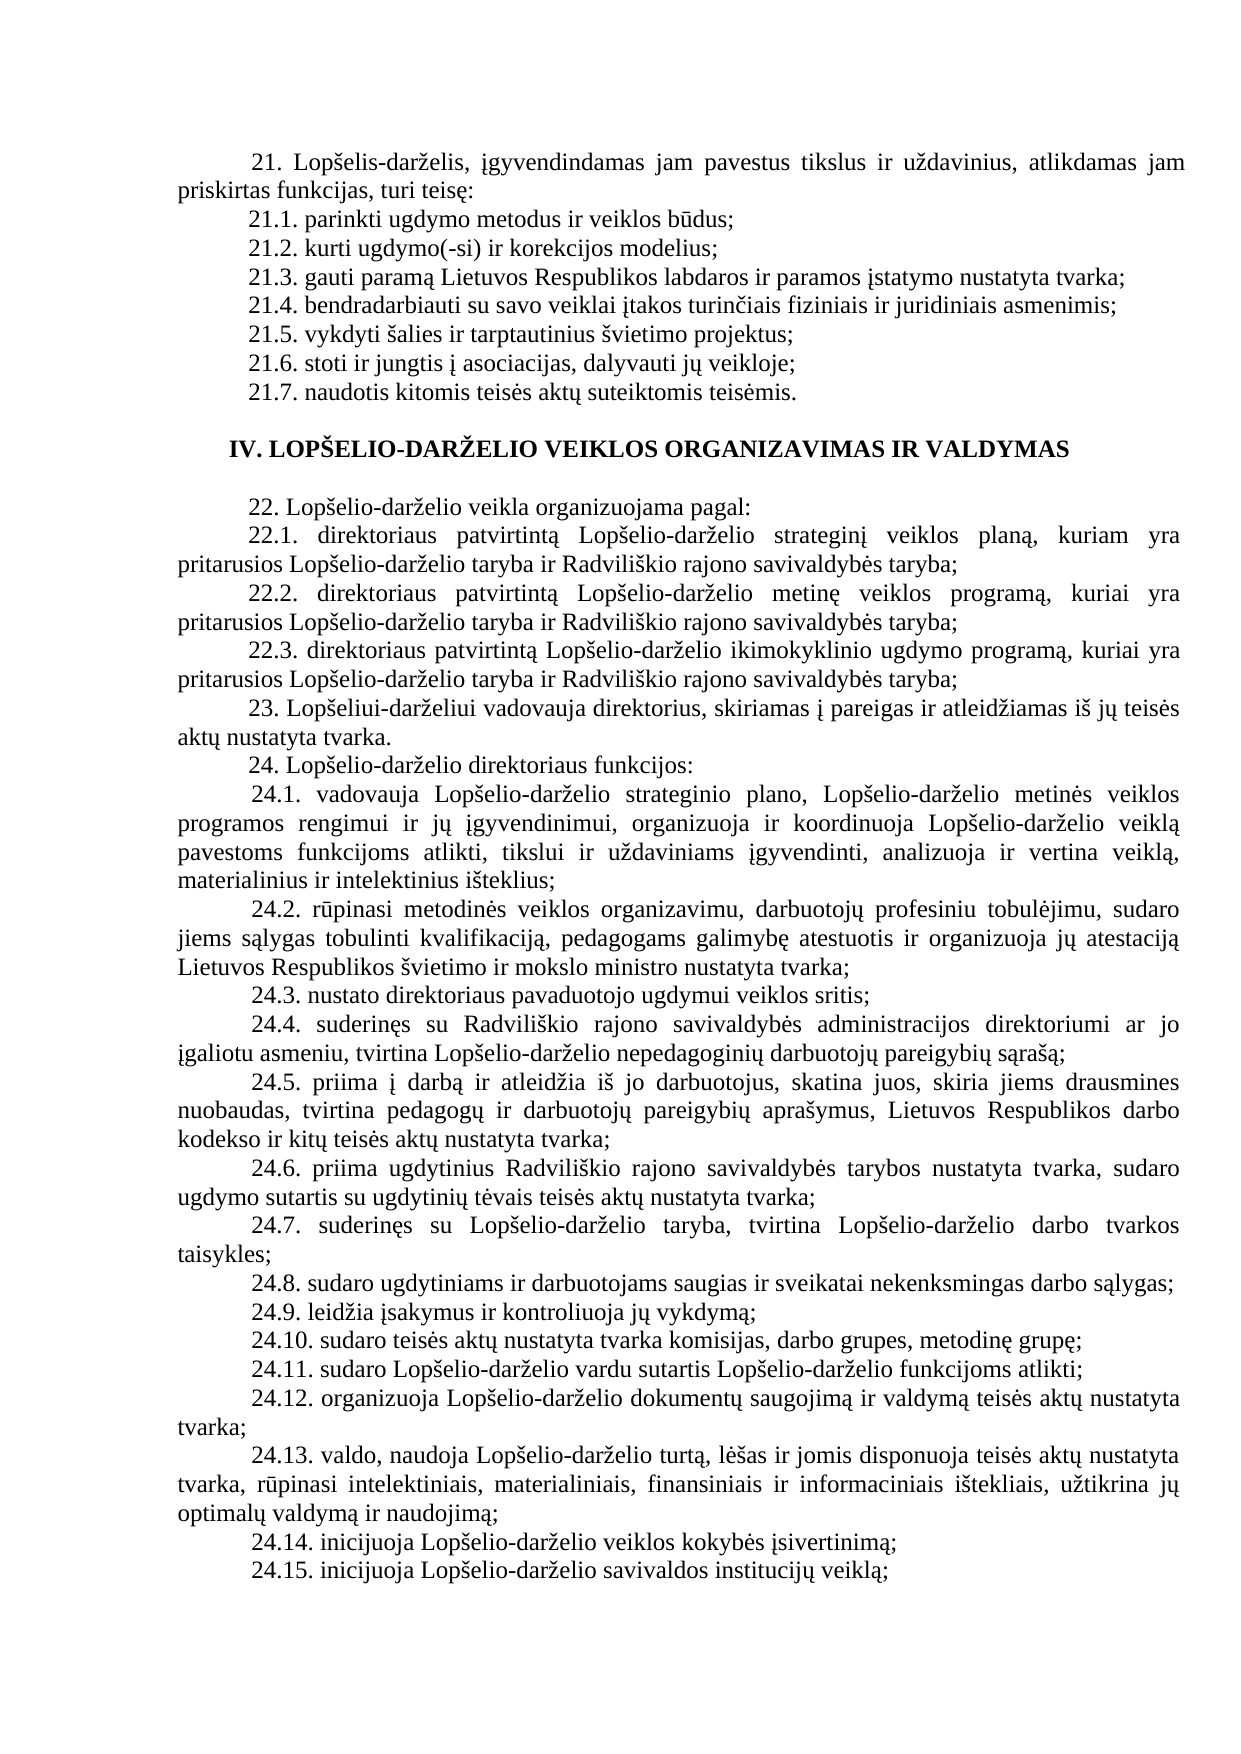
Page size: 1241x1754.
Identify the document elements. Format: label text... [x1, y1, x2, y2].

text 22.2. direktoriaus patvirtintą Lopšelio-darželio metinę veiklos programą, kuriai yra pritarusios Lopšelio-darželio taryba ir Radviliškio rajono savivaldybės taryba; [177, 578, 1181, 636]
text IV. LOPŠELIO-DARŽELIO VEIKLOS ORGANIZAVIMAS IR VALDYMAS [177, 434, 1121, 463]
text 21.4. bendradarbiauti su savo veiklai įtakos turinčiais fiziniais ir juridiniais asmenimis; [177, 291, 1187, 319]
text 24.1. vadovauja Lopšelio-darželio strateginio plano, Lopšelio-darželio metinės veiklos programos rengimui ir jų įgyvendinimui, organizuoja ir koordinuoja Lopšelio-darželio veiklą pavestoms funkcijoms atlikti, tikslui ir uždaviniams įgyvendinti, analizuoja ir vertina veiklą, materialinius ir intelektinius išteklius; [177, 779, 1181, 894]
text 24.8. sudaro ugdytiniams ir darbuotojams saugias ir sveikatai nekenksmingas darbo sąlygas; [177, 1268, 1181, 1297]
text 24.11. sudaro Lopšelio-darželio vardu sutartis Lopšelio-darželio funkcijoms atlikti; [177, 1354, 1181, 1383]
text 21.7. naudotis kitomis teisės aktų suteiktomis teisėmis. [177, 377, 1187, 406]
text 24.15. inicijuoja Lopšelio-darželio savivaldos institucijų veiklą; [177, 1556, 1181, 1584]
text 24. Lopšelio-darželio direktoriaus funkcijos: [177, 751, 1181, 779]
text 22.3. direktoriaus patvirtintą Lopšelio-darželio ikimokyklinio ugdymo programą, kuriai yra pritarusios Lopšelio-darželio taryba ir Radviliškio rajono savivaldybės taryba; [177, 636, 1181, 693]
text 24.2. rūpinasi metodinės veiklos organizavimu, darbuotojų profesiniu tobulėjimu, sudaro jiems sąlygas tobulinti kvalifikaciją, pedagogams galimybę atestuotis ir organizuoja jų atestaciją Lietuvos Respublikos švietimo ir mokslo ministro nustatyta tvarka; [177, 894, 1181, 981]
text 24.13. valdo, naudoja Lopšelio-darželio turtą, lėšas ir jomis disponuoja teisės aktų nustatyta tvarka, rūpinasi intelektiniais, materialiniais, finansiniais ir informaciniais ištekliais, užtikrina jų optimalų valdymą ir naudojimą; [177, 1441, 1181, 1527]
text 21.2. kurti ugdymo(-si) ir korekcijos modelius; [177, 233, 1187, 262]
text 24.10. sudaro teisės aktų nustatyta tvarka komisijas, darbo grupes, metodinę grupę; [177, 1326, 1181, 1354]
text 22. Lopšelio-darželio veikla organizuojama pagal: [177, 492, 1181, 521]
text 24.6. priima ugdytinius Radviliškio rajono savivaldybės tarybos nustatyta tvarka, sudaro ugdymo sutartis su ugdytinių tėvais teisės aktų nustatyta tvarka; [177, 1153, 1181, 1211]
text 22.1. direktoriaus patvirtintą Lopšelio-darželio strateginį veiklos planą, kuriam yra pritarusios Lopšelio-darželio taryba ir Radviliškio rajono savivaldybės taryba; [177, 521, 1181, 578]
text 24.14. inicijuoja Lopšelio-darželio veiklos kokybės įsivertinimą; [177, 1527, 1181, 1556]
text 21.1. parinkti ugdymo metodus ir veiklos būdus; [177, 204, 1187, 233]
text 24.12. organizuoja Lopšelio-darželio dokumentų saugojimą ir valdymą teisės aktų nustatyta tvarka; [177, 1383, 1181, 1441]
text 23. Lopšeliui-darželiui vadovauja direktorius, skiriamas į pareigas ir atleidžiamas iš jų teisės aktų nustatyta tvarka. [177, 693, 1181, 751]
text 21. Lopšelis-darželis, įgyvendindamas jam pavestus tikslus ir uždavinius, atlikdamas jam priskirtas funkcijas, turi teisę: [177, 147, 1187, 204]
text 24.5. priima į darbą ir atleidžia iš jo darbuotojus, skatina juos, skiria jiems drausmines nuobaudas, tvirtina pedagogų ir darbuotojų pareigybių aprašymus, Lietuvos Respublikos darbo kodekso ir kitų teisės aktų nustatyta tvarka; [177, 1067, 1181, 1153]
text 24.3. nustato direktoriaus pavaduotojo ugdymui veiklos sritis; [177, 981, 1181, 1009]
text 21.3. gauti paramą Lietuvos Respublikos labdaros ir paramos įstatymo nustatyta tvarka; [177, 262, 1187, 291]
text 21.5. vykdyti šalies ir tarptautinius švietimo projektus; [177, 319, 1187, 348]
text 24.7. suderinęs su Lopšelio-darželio taryba, tvirtina Lopšelio-darželio darbo tvarkos taisykles; [177, 1211, 1181, 1268]
text 24.9. leidžia įsakymus ir kontroliuoja jų vykdymą; [177, 1297, 1181, 1326]
text 24.4. suderinęs su Radviliškio rajono savivaldybės administracijos direktoriumi ar jo įgaliotu asmeniu, tvirtina Lopšelio-darželio nepedagoginių darbuotojų pareigybių sąrašą; [177, 1009, 1181, 1067]
text 21.6. stoti ir jungtis į asociacijas, dalyvauti jų veikloje; [177, 348, 1187, 377]
